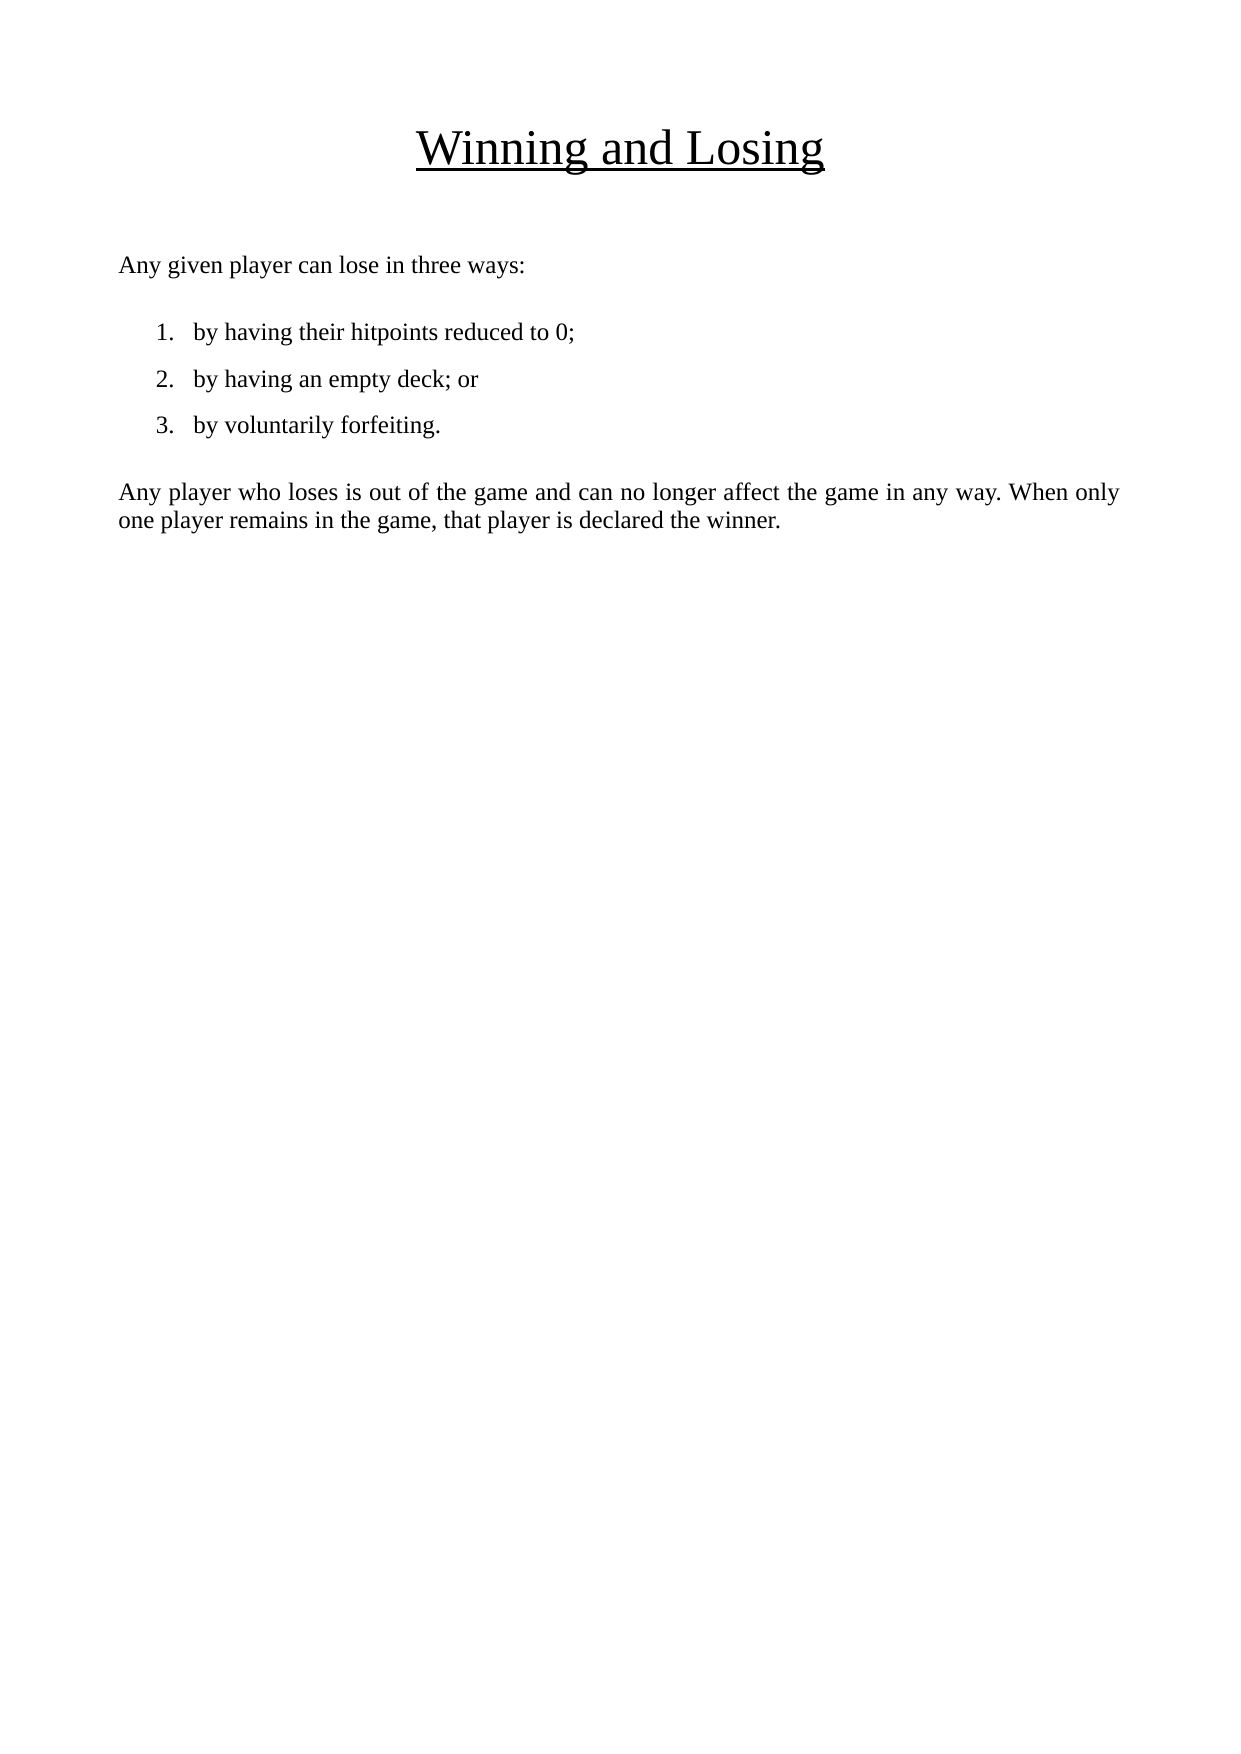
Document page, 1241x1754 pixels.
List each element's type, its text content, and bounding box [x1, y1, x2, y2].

list by voluntarily forfeiting. [156, 410, 1122, 439]
list by having their hitpoints reduced to 0; [156, 317, 1122, 346]
list by having an empty deck; or [156, 364, 1122, 392]
text Winning and Losing [118, 118, 1122, 176]
text Any given player can lose in three ways: [118, 251, 1122, 279]
text Any player who loses is out of the game and can no longer affect the game in any way. When only one player remains in the game, that player is declared the winner. [118, 477, 1122, 534]
